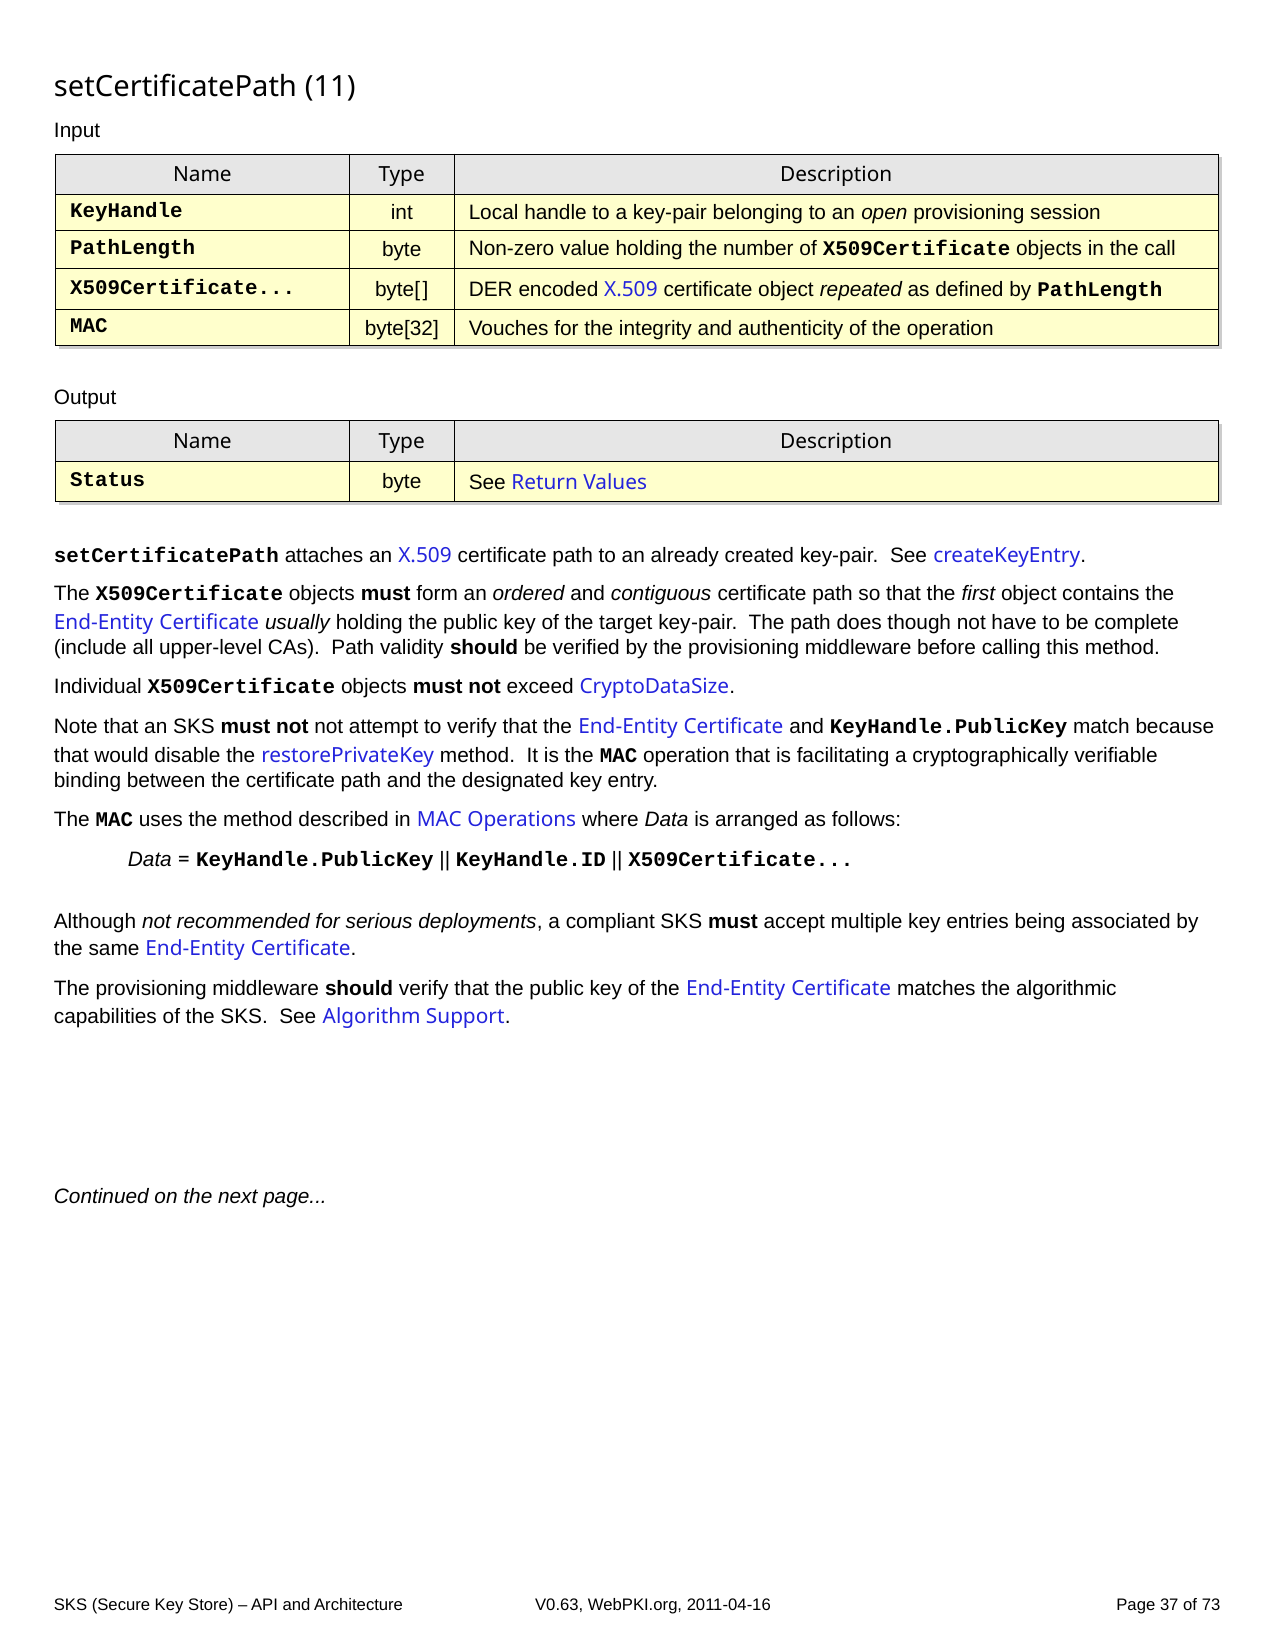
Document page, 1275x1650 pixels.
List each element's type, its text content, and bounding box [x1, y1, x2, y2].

table_cell byte⁮[ ] [350, 269, 454, 309]
table_cell DER encoded X.509 certificate object repeated as defined by PathLength‪‫‬‭‪‏‪‏‎ [455, 269, 1218, 309]
table_cell X509Certificate... [56, 269, 349, 309]
text The MAC uses the method described in MAC Operations where Data is arranged as follows: [54, 804, 1221, 833]
table_header Type [350, 155, 454, 194]
table_cell Status [56, 462, 349, 501]
table_cell KeyHandle [56, 195, 349, 230]
table_cell Non-zero value holding the number of X509Certificate objects in the call [455, 231, 1218, 268]
text The X509Certificate objects must form an ordered and contiguous certificate path so that the first object contains the End-Entity Certificate usually holding the public key of the target key‑pair. The path does though not have to be complete (include all upper-level CAs). Path validity should be verified by the provisioning middleware before calling this method. [54, 581, 1221, 659]
table_header Description [455, 421, 1218, 461]
table_cell byte [350, 462, 454, 501]
table_header Name [56, 155, 349, 194]
text Individual X509Certificate objects must not exceed CryptoDataSize. [54, 671, 1221, 699]
table_header Type [350, 421, 454, 461]
table_cell PathLength [56, 231, 349, 268]
text setCertificatePath attaches an X.509 certificate path to an already created key-pair. See createKeyEntry. [54, 541, 1221, 569]
table_header Description [455, 155, 1218, 194]
text Note that an SKS must not not attempt to verify that the End-Entity Certificate and KeyHandle.PublicKey match because that would disable the restorePrivateKey method. It is the MAC operation that is facilitating a cryptographically verifiable binding between the certificate path and the designated key entry. [54, 711, 1221, 792]
table_cell byte [350, 231, 454, 268]
table_header Name [56, 421, 349, 461]
text Output [54, 385, 1221, 409]
table_cell Local handle to a key-pair belonging to an open provisioning session [455, 195, 1218, 230]
text Although not recommended for serious deployments, a compliant SKS must accept multiple key entries being associated by the same End-Entity Certificate. [54, 909, 1221, 961]
table_cell int [350, 195, 454, 230]
table_cell See Return Values [455, 462, 1218, 501]
text Data = KeyHandle.PublicKey || KeyHandle.ID || X509Certificate... [54, 844, 1221, 873]
text Continued on the next page... [54, 1184, 1221, 1208]
table_cell Vouches for the integrity and authenticity of the operation [455, 310, 1218, 345]
text Input [54, 118, 1221, 142]
text The provisioning middleware should verify that the public key of the End-Entity Certificate matches the algorithmic capabilities of the SKS. See Algorithm Support. [54, 973, 1221, 1030]
subtitle setCertificatePath (11) [54, 66, 1221, 105]
table_cell byte⁮[32] [350, 310, 454, 345]
table_cell MAC [56, 310, 349, 345]
